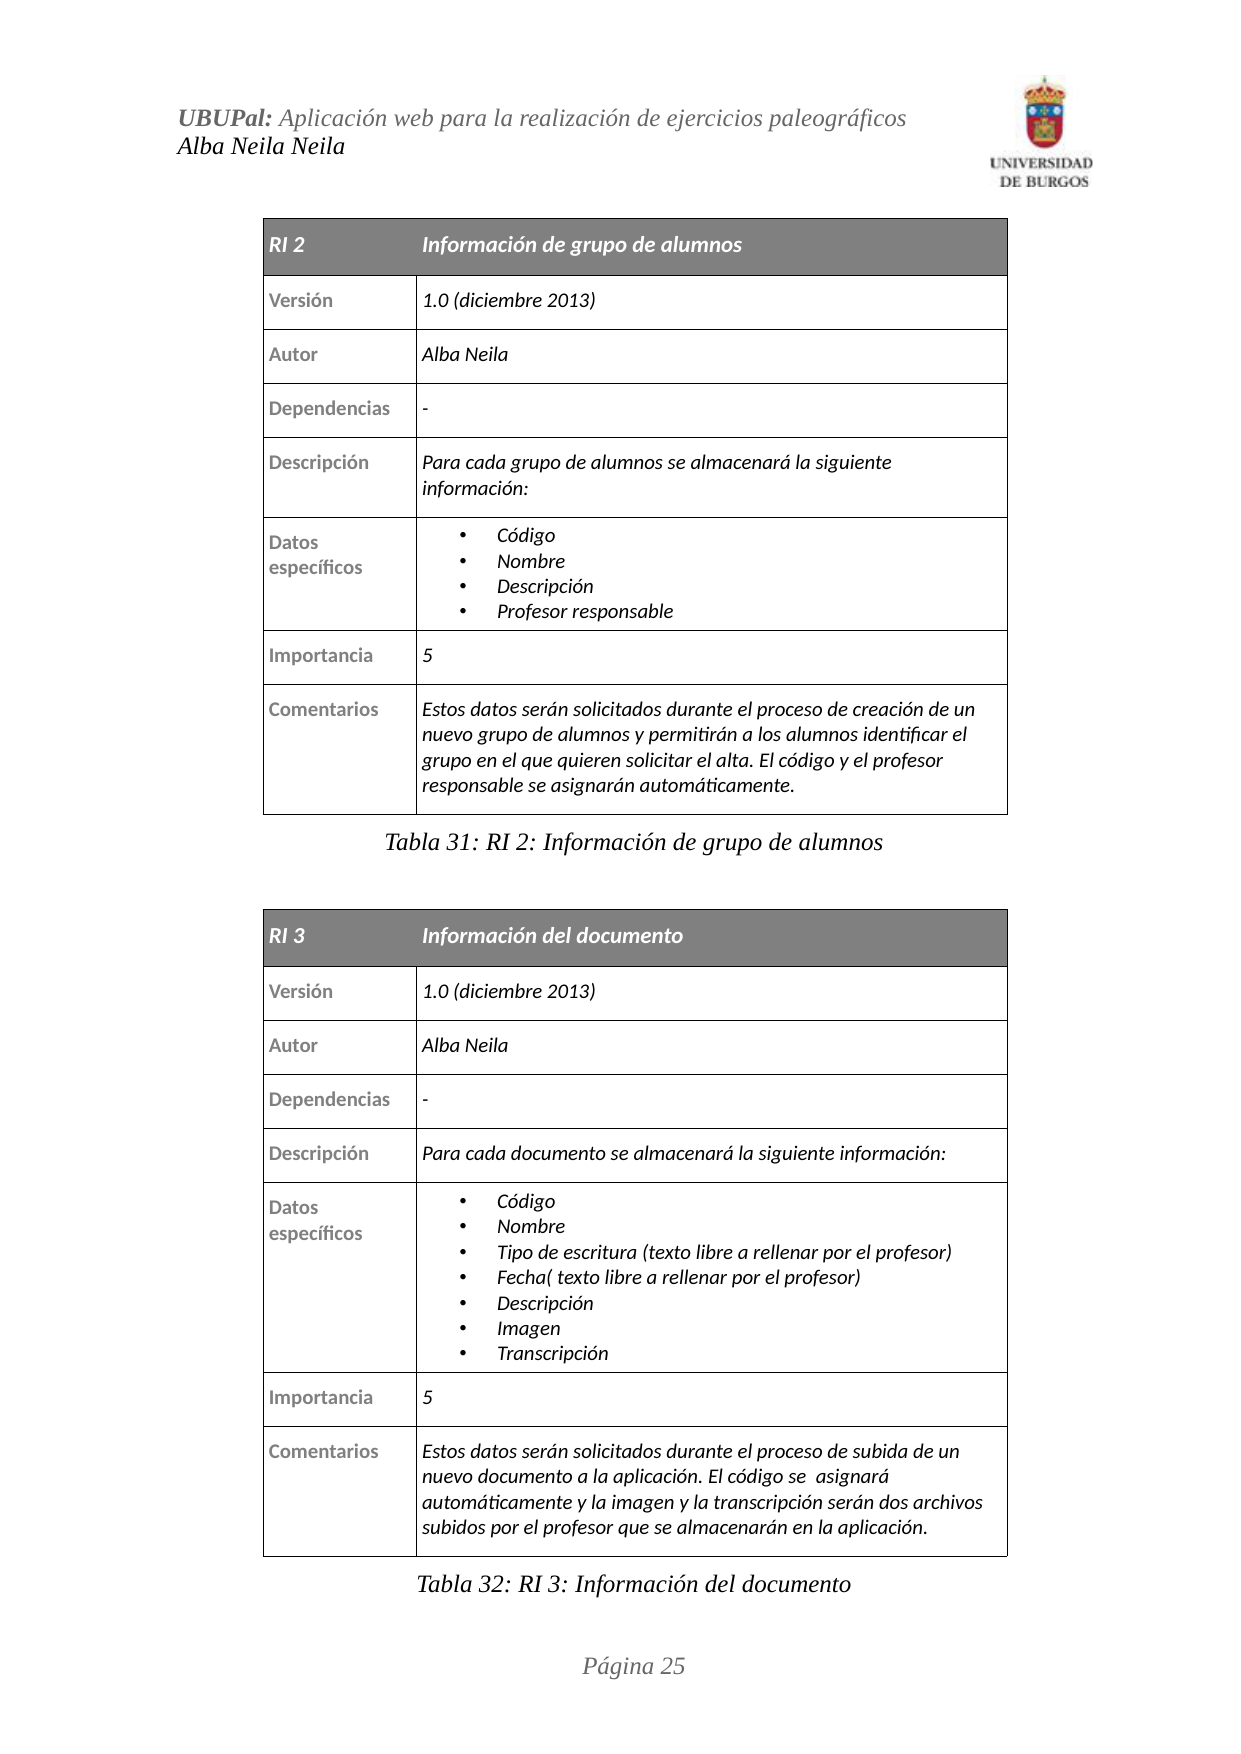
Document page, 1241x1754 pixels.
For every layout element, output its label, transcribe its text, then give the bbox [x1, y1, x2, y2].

table_cell Versión [264, 967, 416, 1020]
table_cell Autor [264, 330, 416, 383]
table_cell Dependencias [264, 384, 416, 437]
table_cell Dependencias [264, 1075, 416, 1128]
table_header Información de grupo de alumnos [416, 219, 1007, 275]
table_cell Importancia [264, 631, 416, 684]
table_cell 1.0 (diciembre 2013) [417, 967, 1007, 1020]
table_cell Para cada grupo de alumnos se almacenará la siguiente información: [417, 438, 1007, 517]
text Tabla 31: RI 2: Información de grupo de alumnos [177, 827, 1092, 856]
table_cell 5 [417, 631, 1007, 684]
picture [990, 75, 1093, 187]
table_cell Código Nombre Tipo de escritura (texto libre a rellenar por el profesor) Fecha( texto libre a rellenar por el profesor) Descripción Imagen Transcripción [417, 1183, 1007, 1372]
table_cell Alba Neila [417, 330, 1007, 383]
table_cell Datos específicos [264, 518, 416, 630]
table_cell Descripción [264, 438, 416, 517]
table_cell Importancia [264, 1373, 416, 1426]
text Tabla 32: RI 3: Información del documento [177, 1569, 1092, 1597]
table_cell - [417, 1075, 1007, 1128]
table_cell 1.0 (diciembre 2013) [417, 276, 1007, 329]
table_cell Alba Neila [417, 1021, 1007, 1074]
table_cell Estos datos serán solicitados durante el proceso de subida de un nuevo documento a la aplicación. El código se asignará automáticamente y la imagen y la transcripción serán dos archivos subidos por el profesor que se almacenarán en la aplicación. [417, 1427, 1007, 1556]
table_cell 5 [417, 1373, 1007, 1426]
table_cell Descripción [264, 1129, 416, 1182]
table_header RI 3 [264, 910, 416, 966]
table_cell Datos específicos [264, 1183, 416, 1372]
table_cell Para cada documento se almacenará la siguiente información: [417, 1129, 1007, 1182]
table_cell Autor [264, 1021, 416, 1074]
table_cell Comentarios [264, 685, 416, 814]
table_header RI 2 [264, 219, 416, 275]
table_cell Comentarios [264, 1427, 416, 1556]
table_cell Código Nombre Descripción Profesor responsable [417, 518, 1007, 630]
table_cell Estos datos serán solicitados durante el proceso de creación de un nuevo grupo de alumnos y permitirán a los alumnos identificar el grupo en el que quieren solicitar el alta. El código y el profesor responsable se asignarán automáticamente. [417, 685, 1007, 814]
table_cell - [417, 384, 1007, 437]
table_header Información del documento [416, 910, 1007, 966]
table_cell Versión [264, 276, 416, 329]
